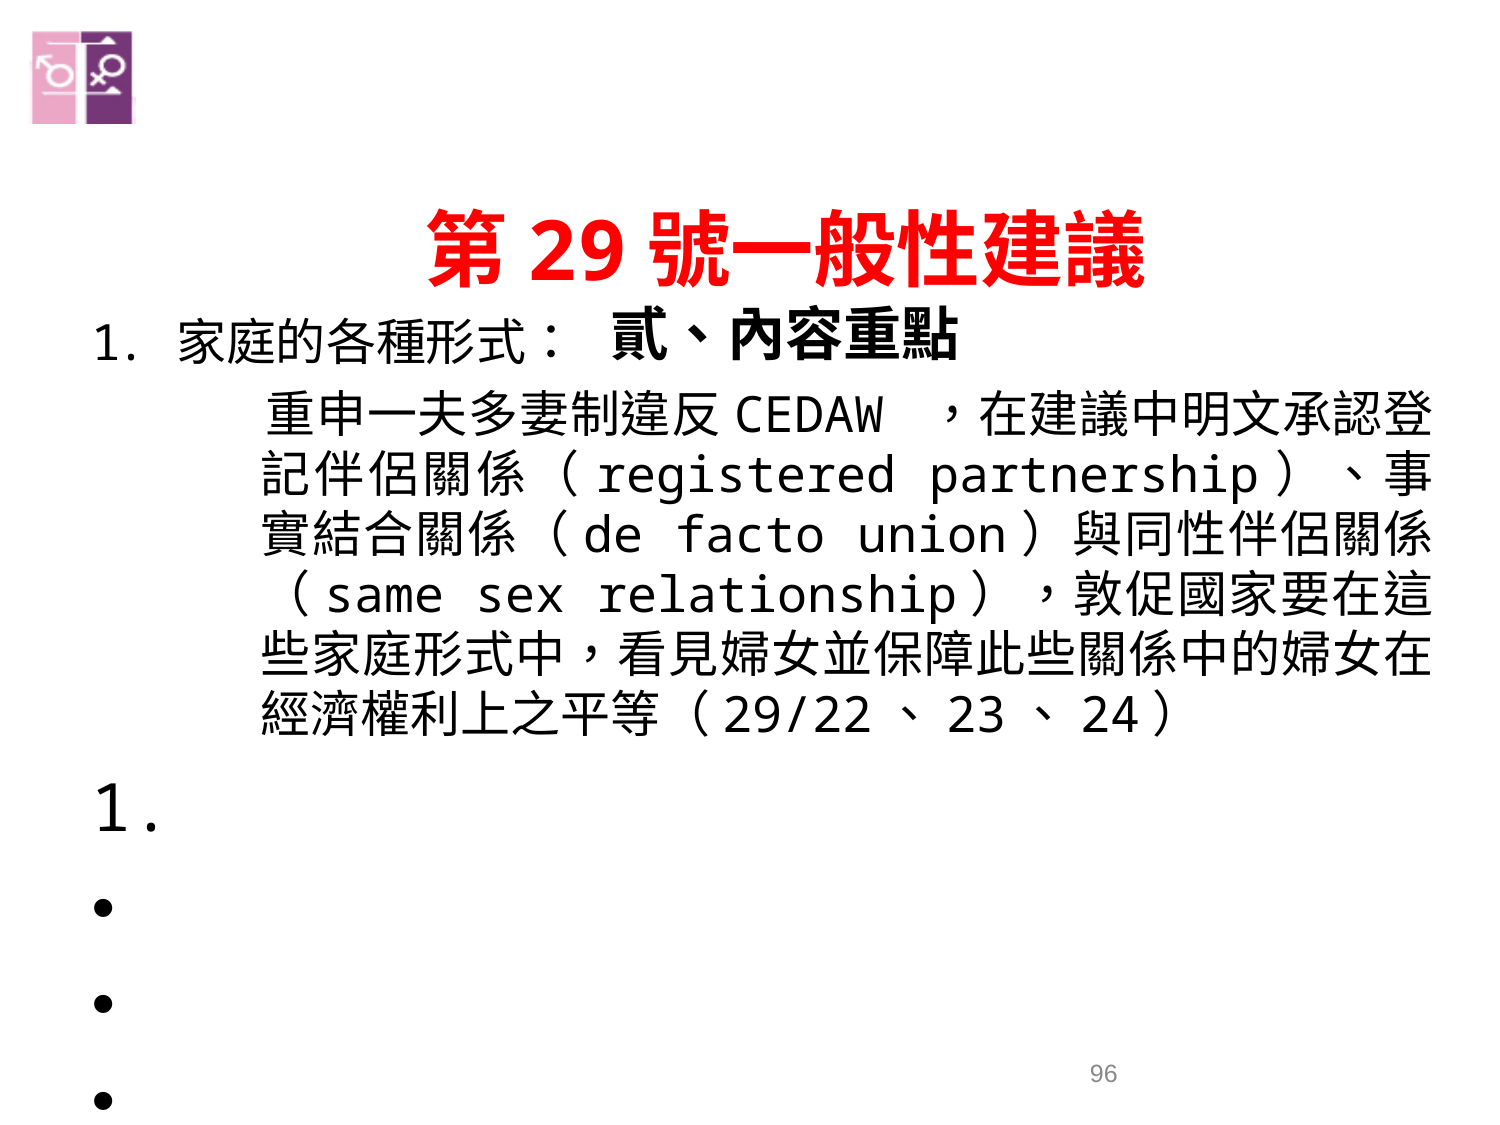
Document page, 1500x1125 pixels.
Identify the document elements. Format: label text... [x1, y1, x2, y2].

title 第29號一般性建議 貳、內容重點 [135, 90, 1436, 244]
list 家庭的各種形式： 重申一夫多妻制違反CEDAW ，在建議中明文承認登記伴侶關係（registered partnership）、事實結合關係（de facto union）與同性伴侶關係（same sex relationship），敦促國家要在這些家庭形式中，看見婦女並保障此些關係中的婦女在經濟權利上之平等（29/22、23、24） [76, 302, 1449, 1040]
text_box 96 [1074, 1042, 1426, 1103]
